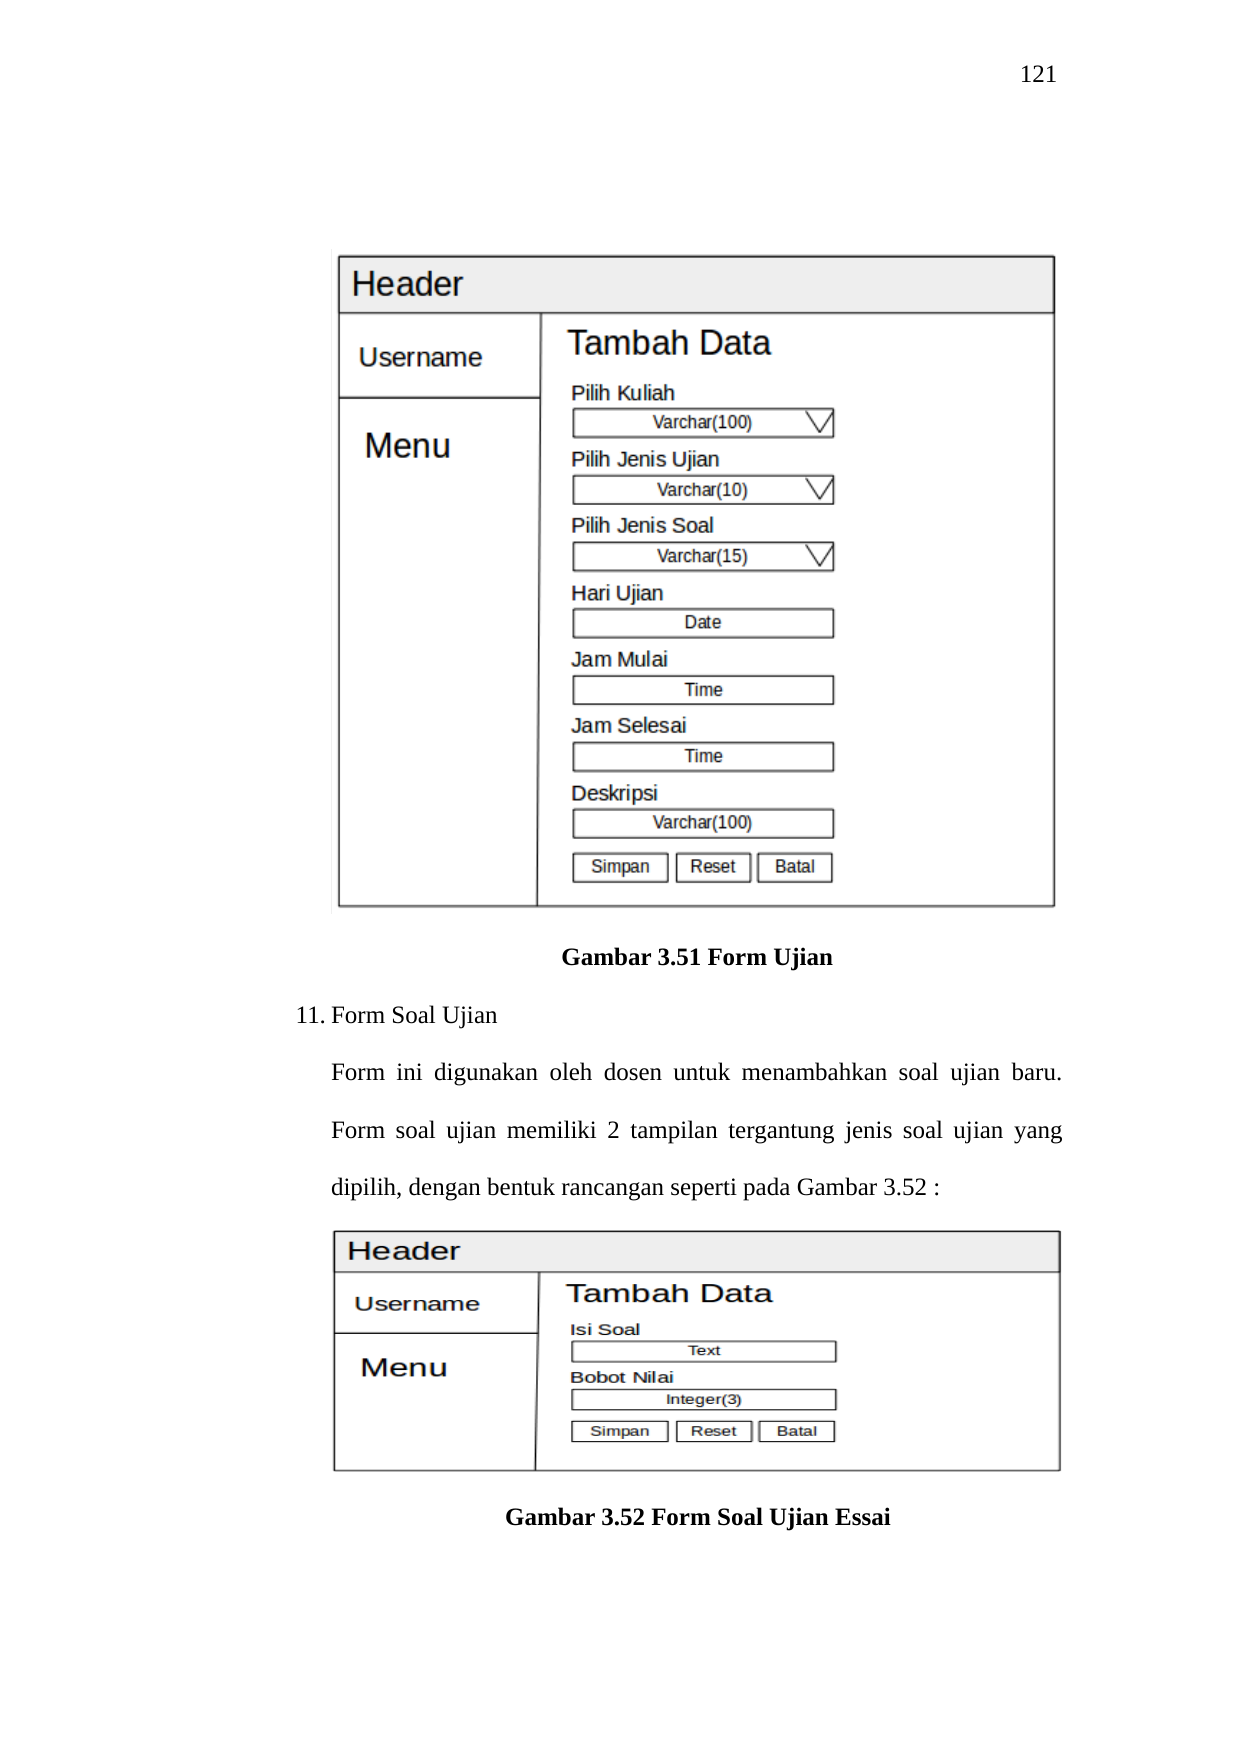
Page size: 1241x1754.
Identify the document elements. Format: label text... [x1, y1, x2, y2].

list Form Soal Ujian [295, 1000, 1063, 1029]
picture [331, 1230, 1064, 1474]
list Gambar 3.51 Form Ujian [331, 914, 1063, 971]
list Form ini digunakan oleh dosen untuk menambahkan soal ujian baru. Form soal ujian memiliki 2 tampilan tergantung jenis soal ujian yang dipilih, dengan bentuk rancangan seperti pada Gambar 3.52 : [295, 1057, 1063, 1201]
picture [331, 249, 1064, 914]
list Gambar 3.52 Form Soal Ujian Essai [332, 1474, 1064, 1531]
